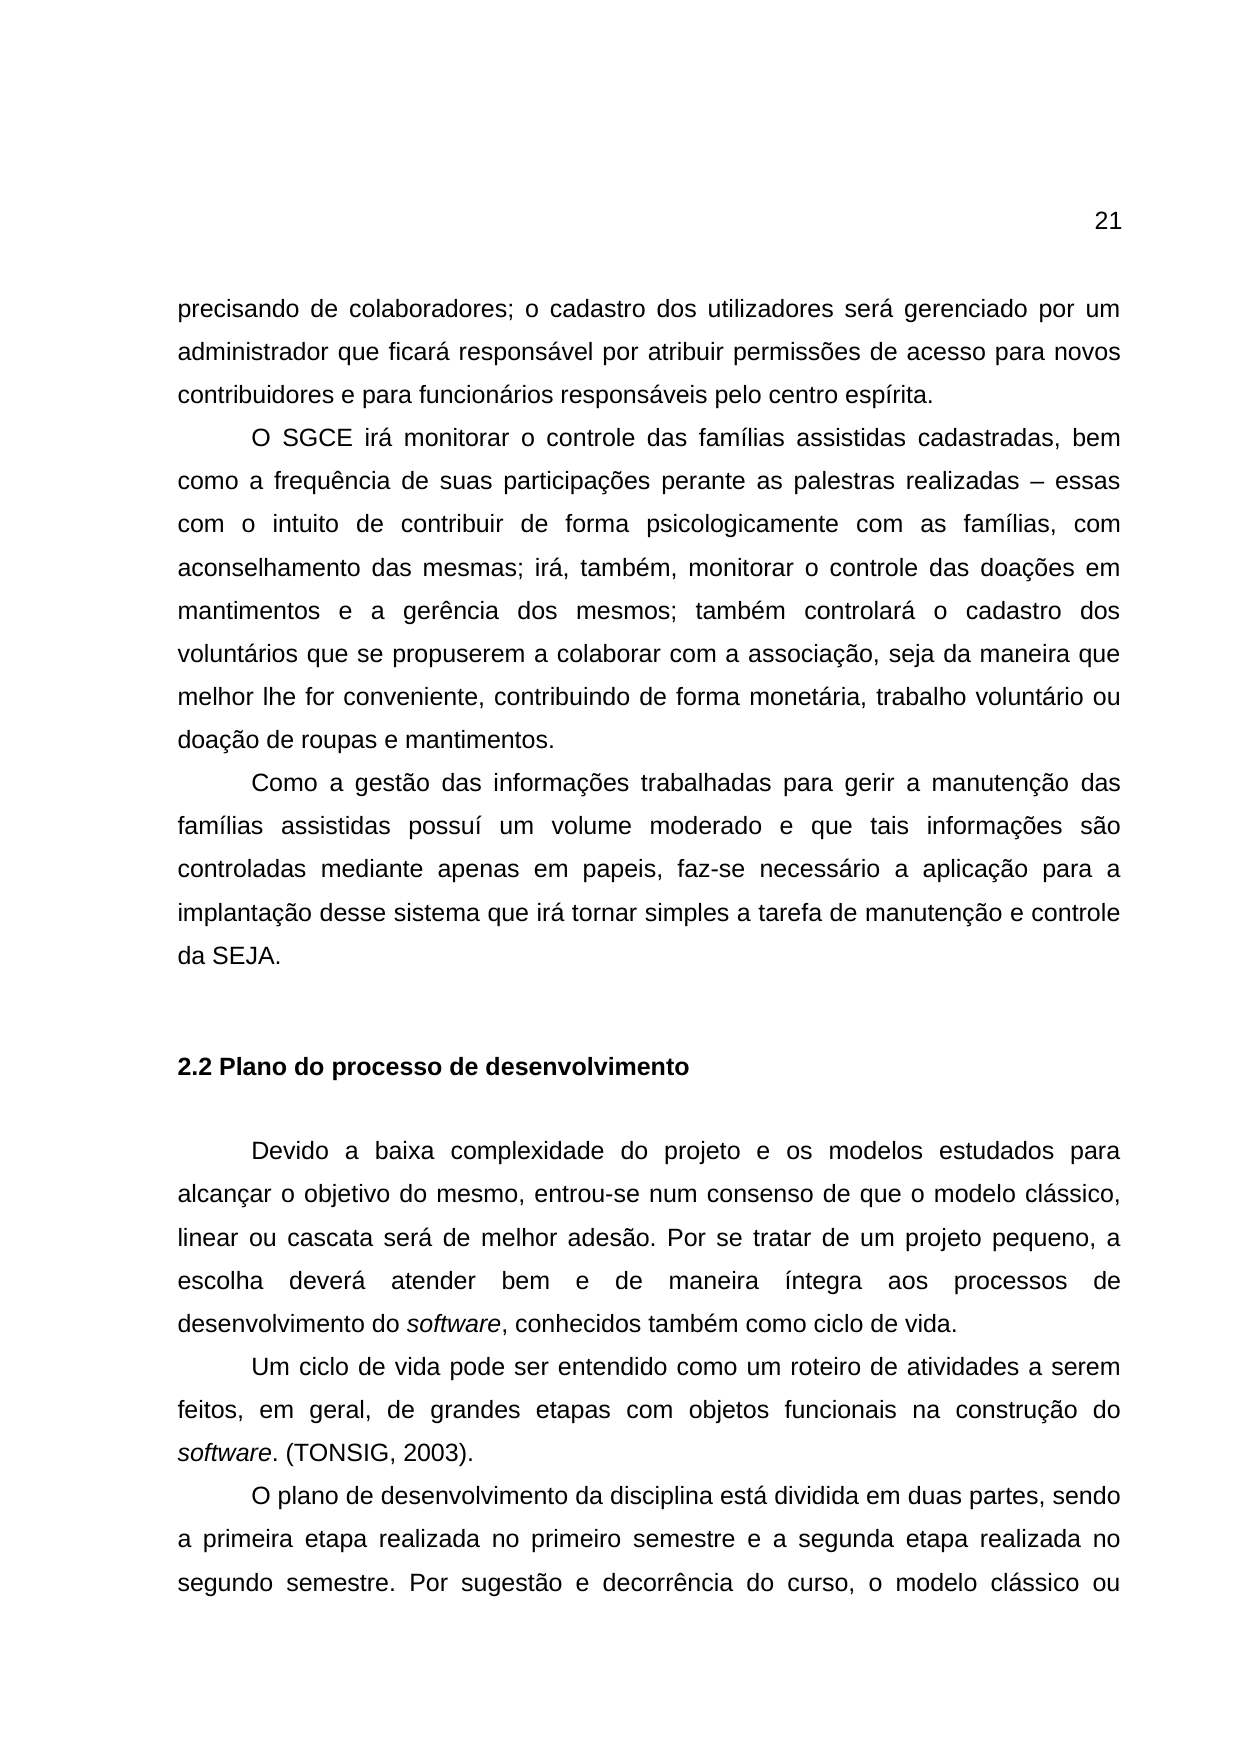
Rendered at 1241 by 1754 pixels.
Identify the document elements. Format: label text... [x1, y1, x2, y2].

text Um ciclo de vida pode ser entendido como um roteiro de atividades a serem feitos, em geral, de grandes etapas com objetos funcionais na construção do software. (TONSIG, 2003). [177, 1352, 1122, 1467]
text O plano de desenvolvimento da disciplina está dividida em duas partes, sendo a primeira etapa realizada no primeiro semestre e a segunda etapa realizada no segundo semestre. Por sugestão e decorrência do curso, o modelo clássico ou [177, 1481, 1122, 1596]
text precisando de colaboradores; o cadastro dos utilizadores será gerenciado por um administrador que ficará responsável por atribuir permissões de acesso para novos contribuidores e para funcionários responsáveis pelo centro espírita. [177, 294, 1122, 409]
text O SGCE irá monitorar o controle das famílias assistidas cadastradas, bem como a frequência de suas participações perante as palestras realizadas – essas com o intuito de contribuir de forma psicologicamente com as famílias, com aconselhamento das mesmas; irá, também, monitorar o controle das doações em mantimentos e a gerência dos mesmos; também controlará o cadastro dos voluntários que se propuserem a colaborar com a associação, seja da maneira que melhor lhe for conveniente, contribuindo de forma monetária, trabalho voluntário ou doação de roupas e mantimentos. [177, 423, 1122, 754]
subtitle 2.2 Plano do processo de desenvolvimento [177, 1052, 1122, 1081]
text Como a gestão das informações trabalhadas para gerir a manutenção das famílias assistidas possuí um volume moderado e que tais informações são controladas mediante apenas em papeis, faz-se necessário a aplicação para a implantação desse sistema que irá tornar simples a tarefa de manutenção e controle da SEJA. [177, 768, 1122, 969]
text Devido a baixa complexidade do projeto e os modelos estudados para alcançar o objetivo do mesmo, entrou-se num consenso de que o modelo clássico, linear ou cascata será de melhor adesão. Por se tratar de um projeto pequeno, a escolha deverá atender bem e de maneira íntegra aos processos de desenvolvimento do software, conhecidos também como ciclo de vida. [177, 1136, 1122, 1337]
